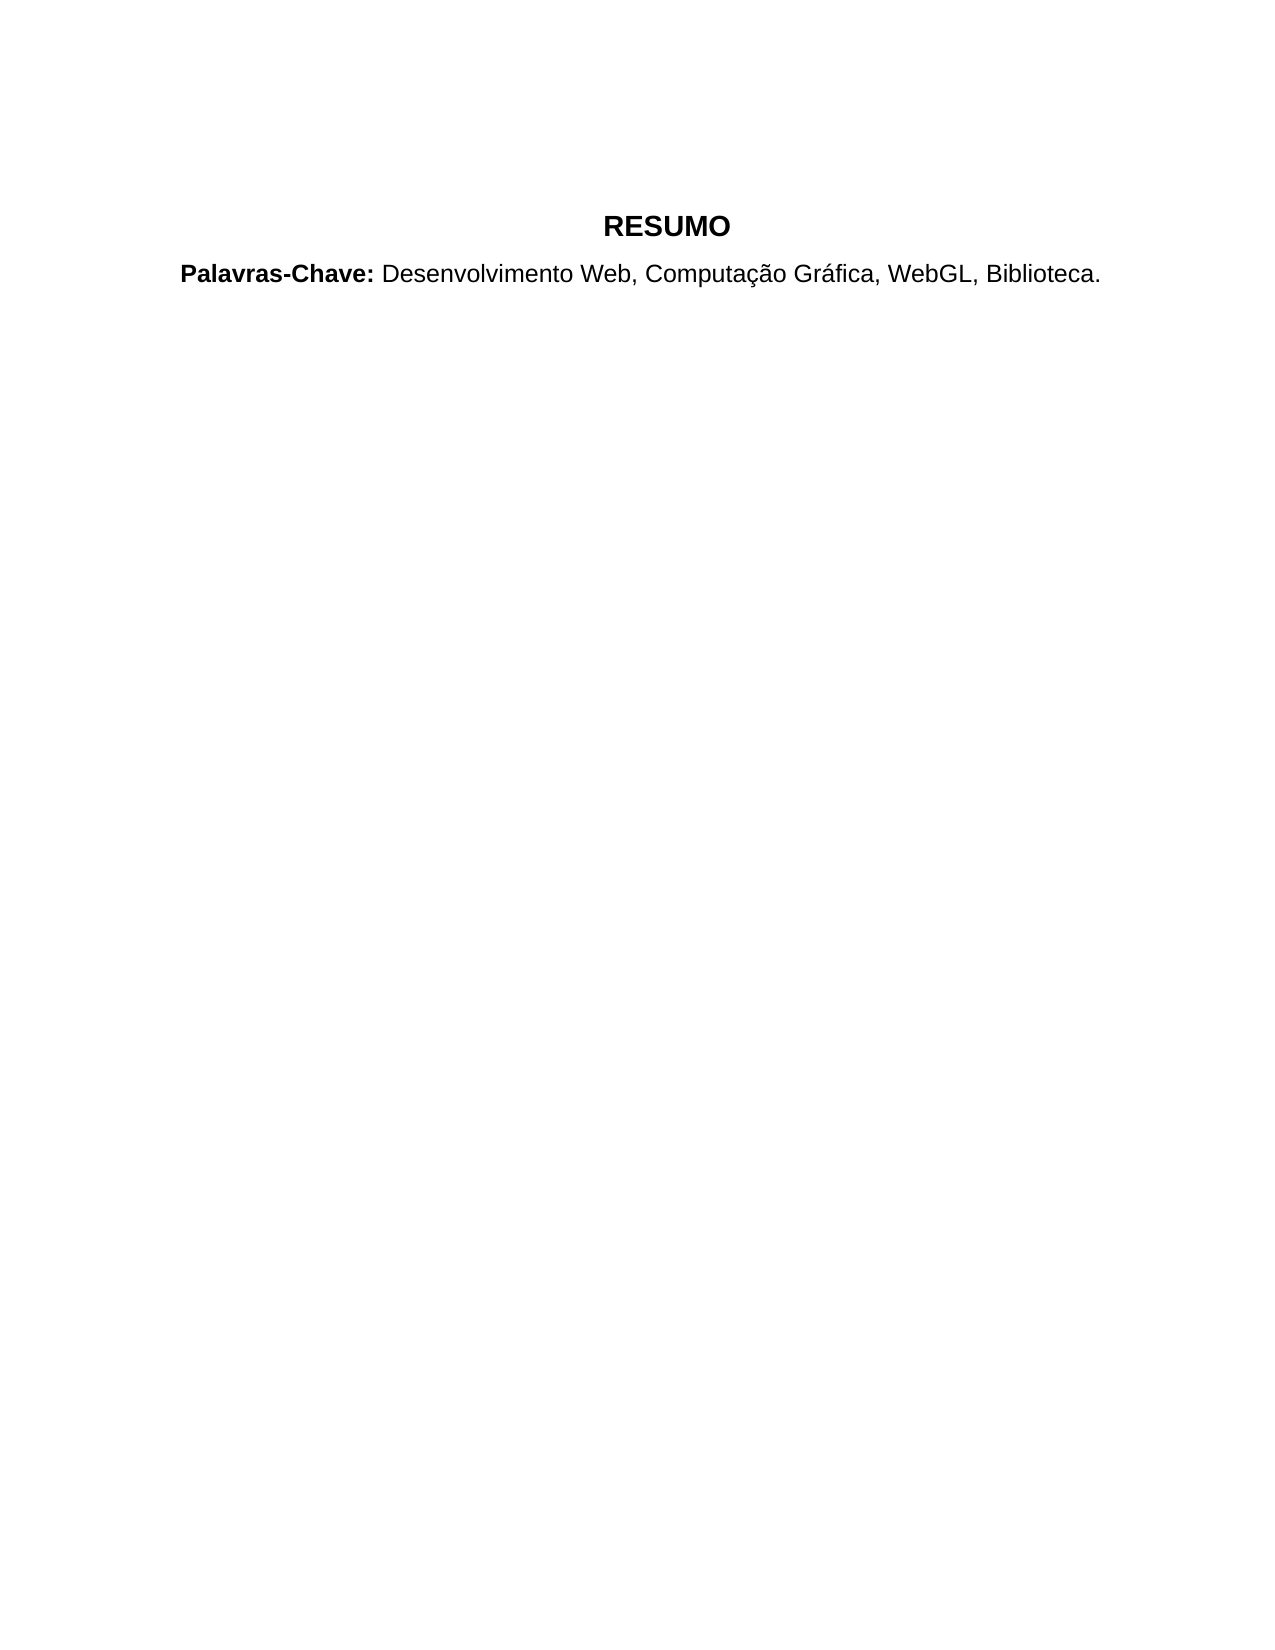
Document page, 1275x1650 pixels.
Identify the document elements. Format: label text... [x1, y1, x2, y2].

title RESUMO [180, 209, 1154, 242]
text Palavras-Chave: Desenvolvimento Web, Computação Gráfica, WebGL, Biblioteca. [180, 259, 1154, 288]
